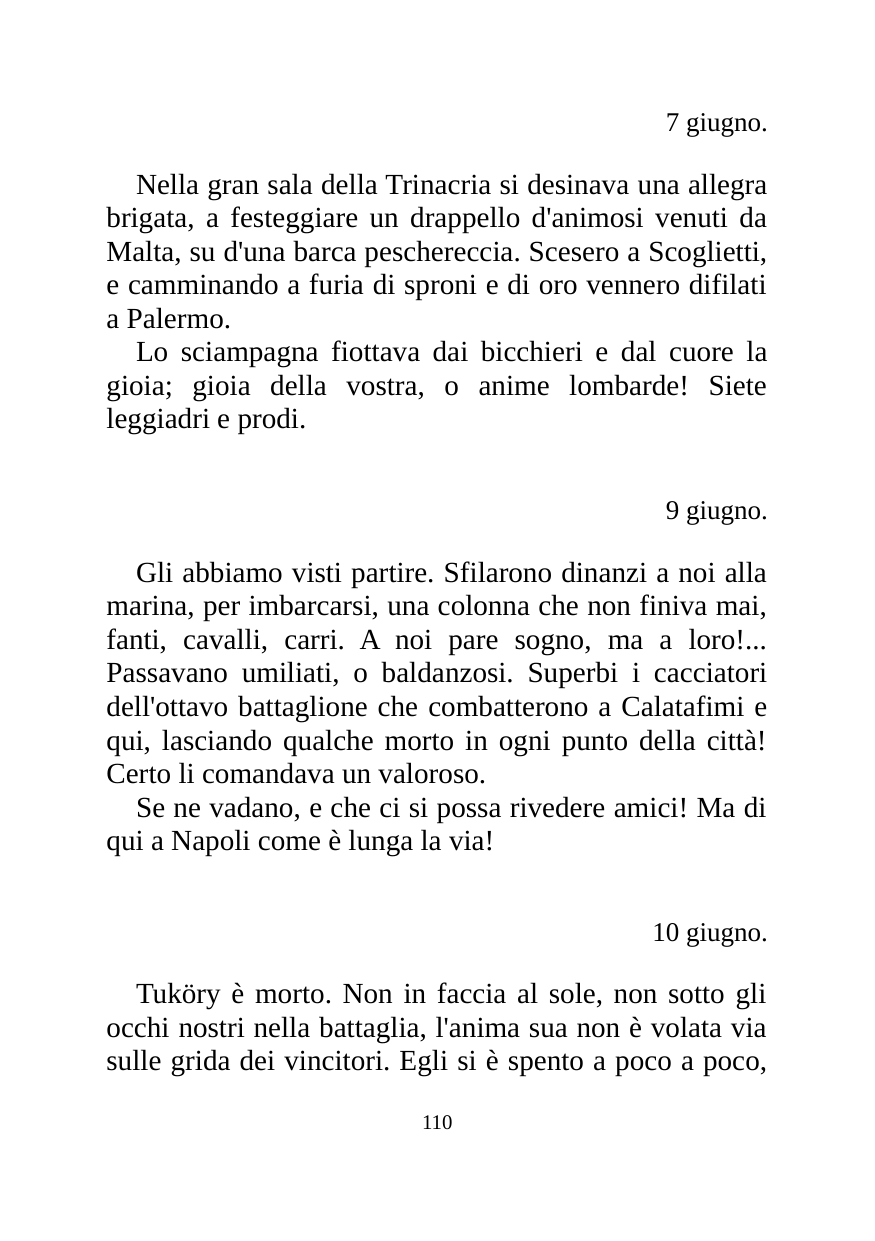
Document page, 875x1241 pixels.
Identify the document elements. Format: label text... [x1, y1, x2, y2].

text Gli abbiamo visti partire. Sfilarono dinanzi a noi alla marina, per imbarcarsi, una colonna che non finiva mai, fanti, cavalli, carri. A noi pare sogno, ma a loro!... Passavano umiliati, o baldanzosi. Superbi i cacciatori dell'ottavo battaglione che combatterono a Calatafimi e qui, lasciando qualche morto in ogni punto della città! Certo li comandava un valoroso. [106, 555, 768, 790]
text Lo sciampagna fiottava dai bicchieri e dal cuore la gioia; gioia della vostra, o anime lombarde! Siete leggiadri e prodi. [106, 334, 768, 435]
text Tuköry è morto. Non in faccia al sole, non sotto gli occhi nostri nella battaglia, l'anima sua non è volata via sulle grida dei vincitori. Egli si è spento a poco a poco, [106, 976, 768, 1077]
text Nella gran sala della Trinacria si desinava una allegra brigata, a festeggiare un drappello d'animosi venuti da Malta, su d'una barca peschereccia. Scesero a Scoglietti, e camminando a furia di sproni e di oro vennero difilati a Palermo. [106, 167, 768, 334]
text 7 giugno. [106, 106, 768, 137]
text 9 giugno. [106, 494, 768, 525]
text 10 giugno. [106, 916, 768, 947]
text Se ne vadano, e che ci si possa rivedere amici! Ma di qui a Napoli come è lunga la via! [106, 790, 768, 857]
